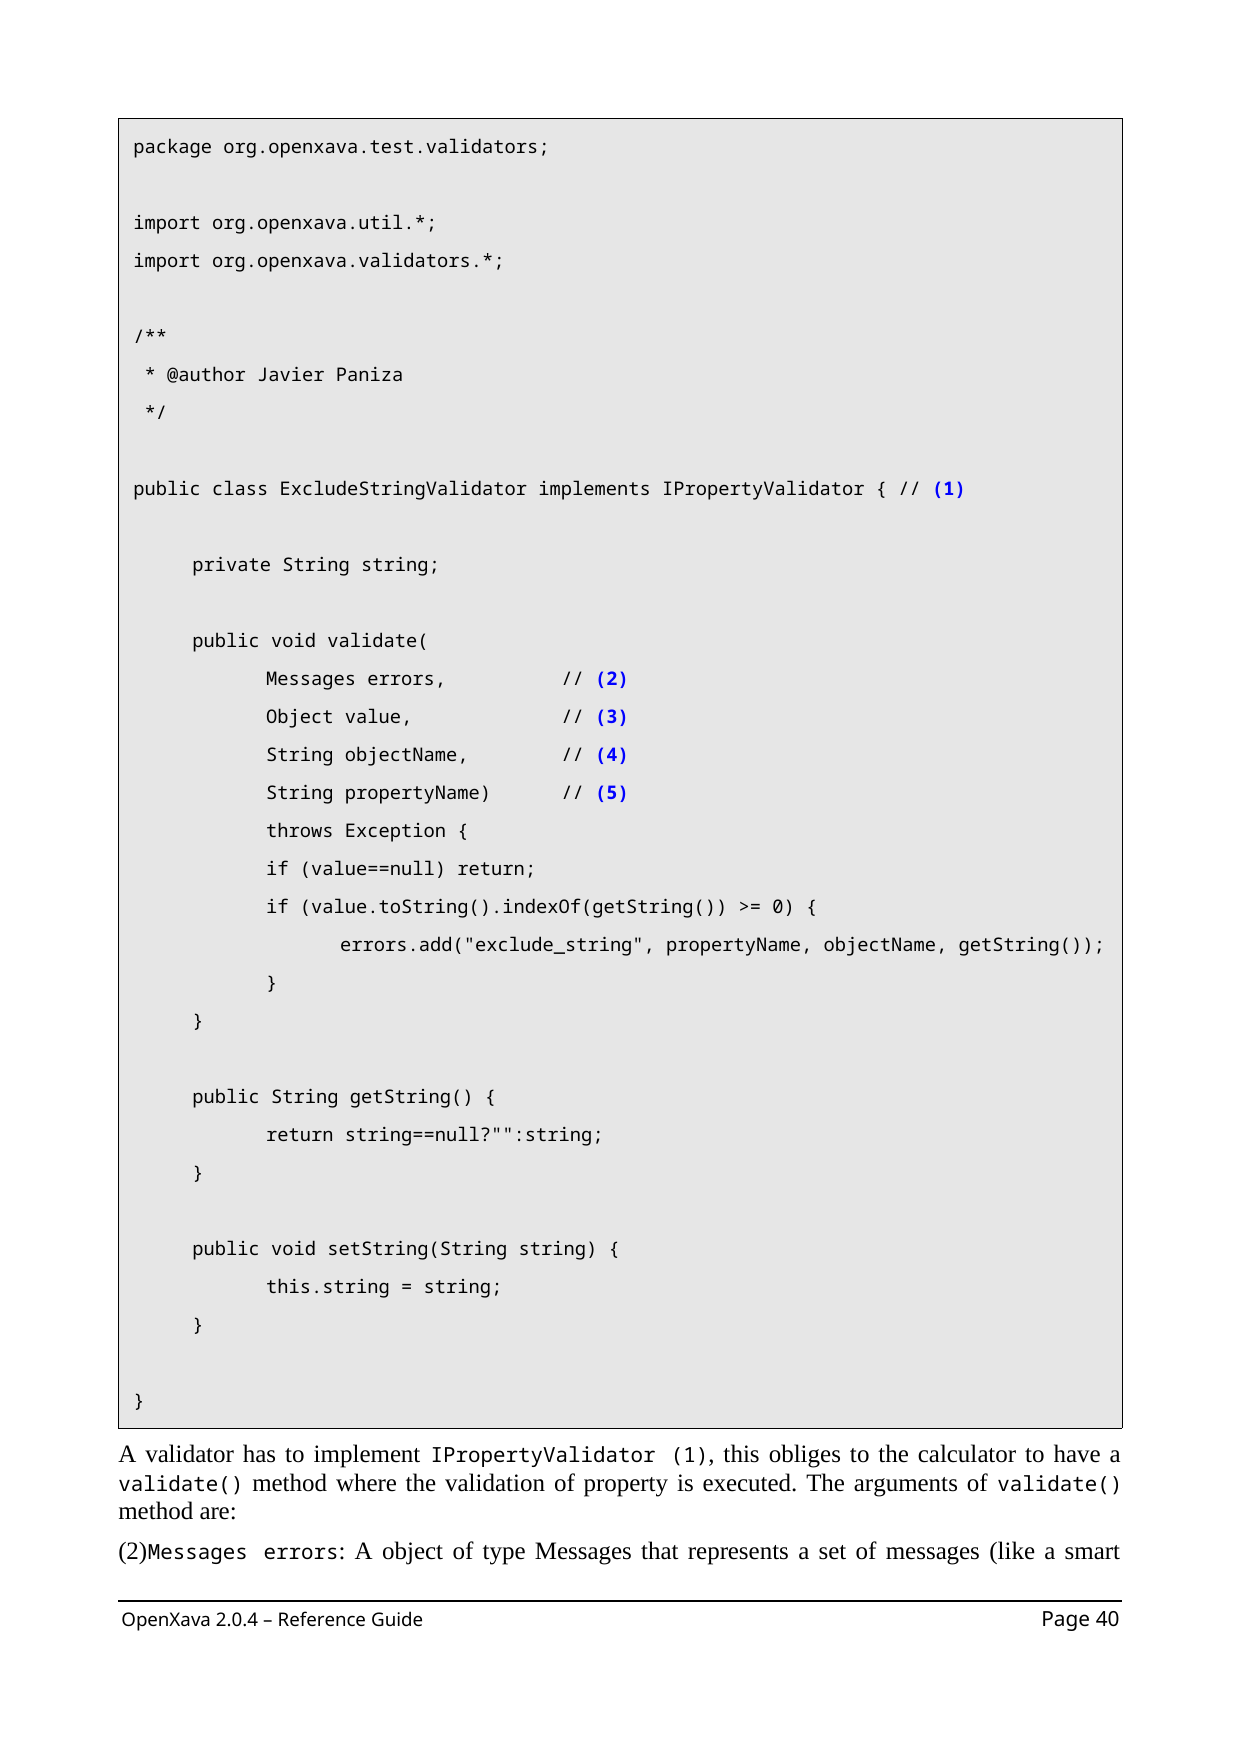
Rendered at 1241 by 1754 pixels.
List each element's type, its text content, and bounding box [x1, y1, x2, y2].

text /** [119, 308, 1122, 346]
text } [119, 1145, 1122, 1183]
text package org.openxava.test.validators; [119, 119, 1122, 156]
text this.string = string; [119, 1259, 1122, 1297]
text */ [119, 384, 1122, 422]
text if (value==null) return; [119, 841, 1122, 878]
text } [119, 993, 1122, 1031]
text String objectName, // (4) [119, 726, 1122, 764]
text Messages errors, // (2) [119, 650, 1122, 688]
text public String getString() { [119, 1069, 1122, 1107]
text Object value, // (3) [119, 688, 1122, 726]
text return string==null?"":string; [119, 1107, 1122, 1145]
text private String string; [119, 536, 1122, 574]
text throws Exception { [119, 802, 1122, 841]
text errors.add("exclude_string", propertyName, objectName, getString()); [119, 917, 1122, 954]
text } [119, 1297, 1122, 1335]
text import org.openxava.validators.*; [119, 232, 1122, 270]
list Messages errors: A object of type Messages that represents a set of messages (like a smart [118, 1537, 1122, 1566]
text public void setString(String string) { [119, 1221, 1122, 1259]
text if (value.toString().indexOf(getString()) >= 0) { [119, 878, 1122, 917]
text public class ExcludeStringValidator implements IPropertyValidator { // (1) [119, 460, 1122, 498]
text String propertyName) // (5) [119, 764, 1122, 802]
text } [119, 1373, 1122, 1428]
text public void validate( [119, 612, 1122, 650]
text } [119, 954, 1122, 993]
text import org.openxava.util.*; [119, 194, 1122, 232]
text A validator has to implement IPropertyValidator (1), this obliges to the calculator to have a validate() method where the validation of property is executed. The arguments of validate() method are: [118, 1441, 1122, 1525]
text * @author Javier Paniza [119, 346, 1122, 384]
